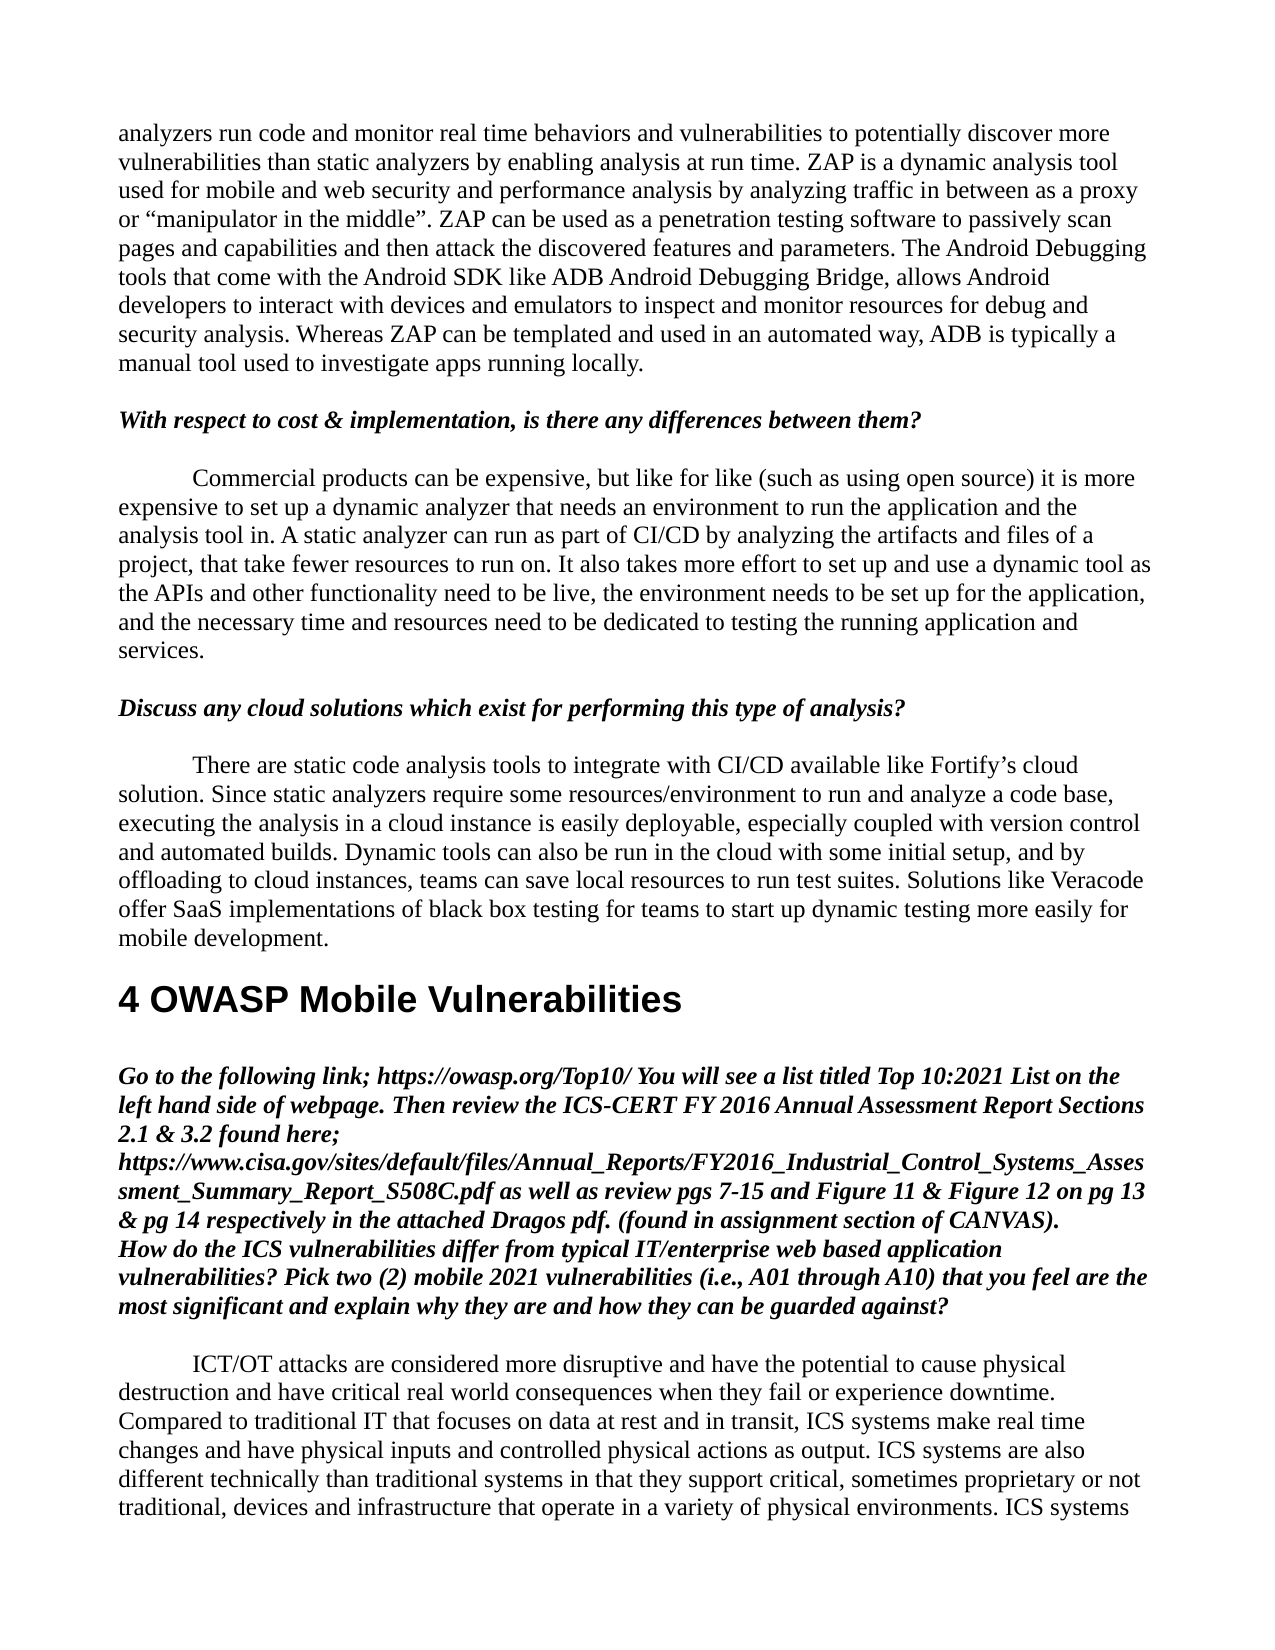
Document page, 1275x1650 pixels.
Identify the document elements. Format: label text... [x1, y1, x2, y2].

text How do the ICS vulnerabilities differ from typical IT/enterprise web based application vulnerabilities? Pick two (2) mobile 2021 vulnerabilities (i.e., A01 through A10) that you feel are the most significant and explain why they are and how they can be guarded against? [118, 1234, 1157, 1320]
text There are static code analysis tools to integrate with CI/CD available like Fortify’s cloud solution. Since static analyzers require some resources/environment to run and analyze a code base, executing the analysis in a cloud instance is easily deployable, especially coupled with version control and automated builds. Dynamic tools can also be run in the cloud with some initial setup, and by offloading to cloud instances, teams can save local resources to run test suites. Solutions like Veracode offer SaaS implementations of black box testing for teams to start up dynamic testing more easily for mobile development. [118, 751, 1157, 952]
text With respect to cost & implementation, is there any differences between them? [118, 406, 1157, 434]
text analyzers run code and monitor real time behaviors and vulnerabilities to potentially discover more vulnerabilities than static analyzers by enabling analysis at run time. ZAP is a dynamic analysis tool used for mobile and web security and performance analysis by analyzing traffic in between as a proxy or “manipulator in the middle”. ZAP can be used as a penetration testing software to passively scan pages and capabilities and then attack the discovered features and parameters. The Android Debugging tools that come with the Android SDK like ADB Android Debugging Bridge, allows Android developers to interact with devices and emulators to inspect and monitor resources for debug and security analysis. Whereas ZAP can be templated and used in an automated way, ADB is typically a manual tool used to investigate apps running locally. [118, 118, 1157, 377]
subtitle 4 OWASP Mobile Vulnerabilities [118, 977, 1157, 1020]
text Go to the following link; https://owasp.org/Top10/ You will see a list titled Top 10:2021 List on the left hand side of webpage. Then review the ICS-CERT FY 2016 Annual Assessment Report Sections 2.1 & 3.2 found here; https://www.cisa.gov/sites/default/files/Annual_Reports/FY2016_Industrial_Control_Systems_Assessment_Summary_Report_S508C.pdf as well as review pgs 7-15 and Figure 11 & Figure 12 on pg 13 & pg 14 respectively in the attached Dragos pdf. (found in assignment section of CANVAS). [118, 1061, 1157, 1234]
text Commercial products can be expensive, but like for like (such as using open source) it is more expensive to set up a dynamic analyzer that needs an environment to run the application and the analysis tool in. A static analyzer can run as part of CI/CD by analyzing the artifacts and files of a project, that take fewer resources to run on. It also takes more effort to set up and use a dynamic tool as the APIs and other functionality need to be live, the environment needs to be set up for the application, and the necessary time and resources need to be dedicated to testing the running application and services. [118, 463, 1157, 664]
text Discuss any cloud solutions which exist for performing this type of analysis? [118, 693, 1157, 722]
text ICT/OT attacks are considered more disruptive and have the potential to cause physical destruction and have critical real world consequences when they fail or experience downtime. Compared to traditional IT that focuses on data at rest and in transit, ICS systems make real time changes and have physical inputs and controlled physical actions as output. ICS systems are also different technically than traditional systems in that they support critical, sometimes proprietary or not traditional, devices and infrastructure that operate in a variety of physical environments. ICS systems [118, 1349, 1157, 1521]
